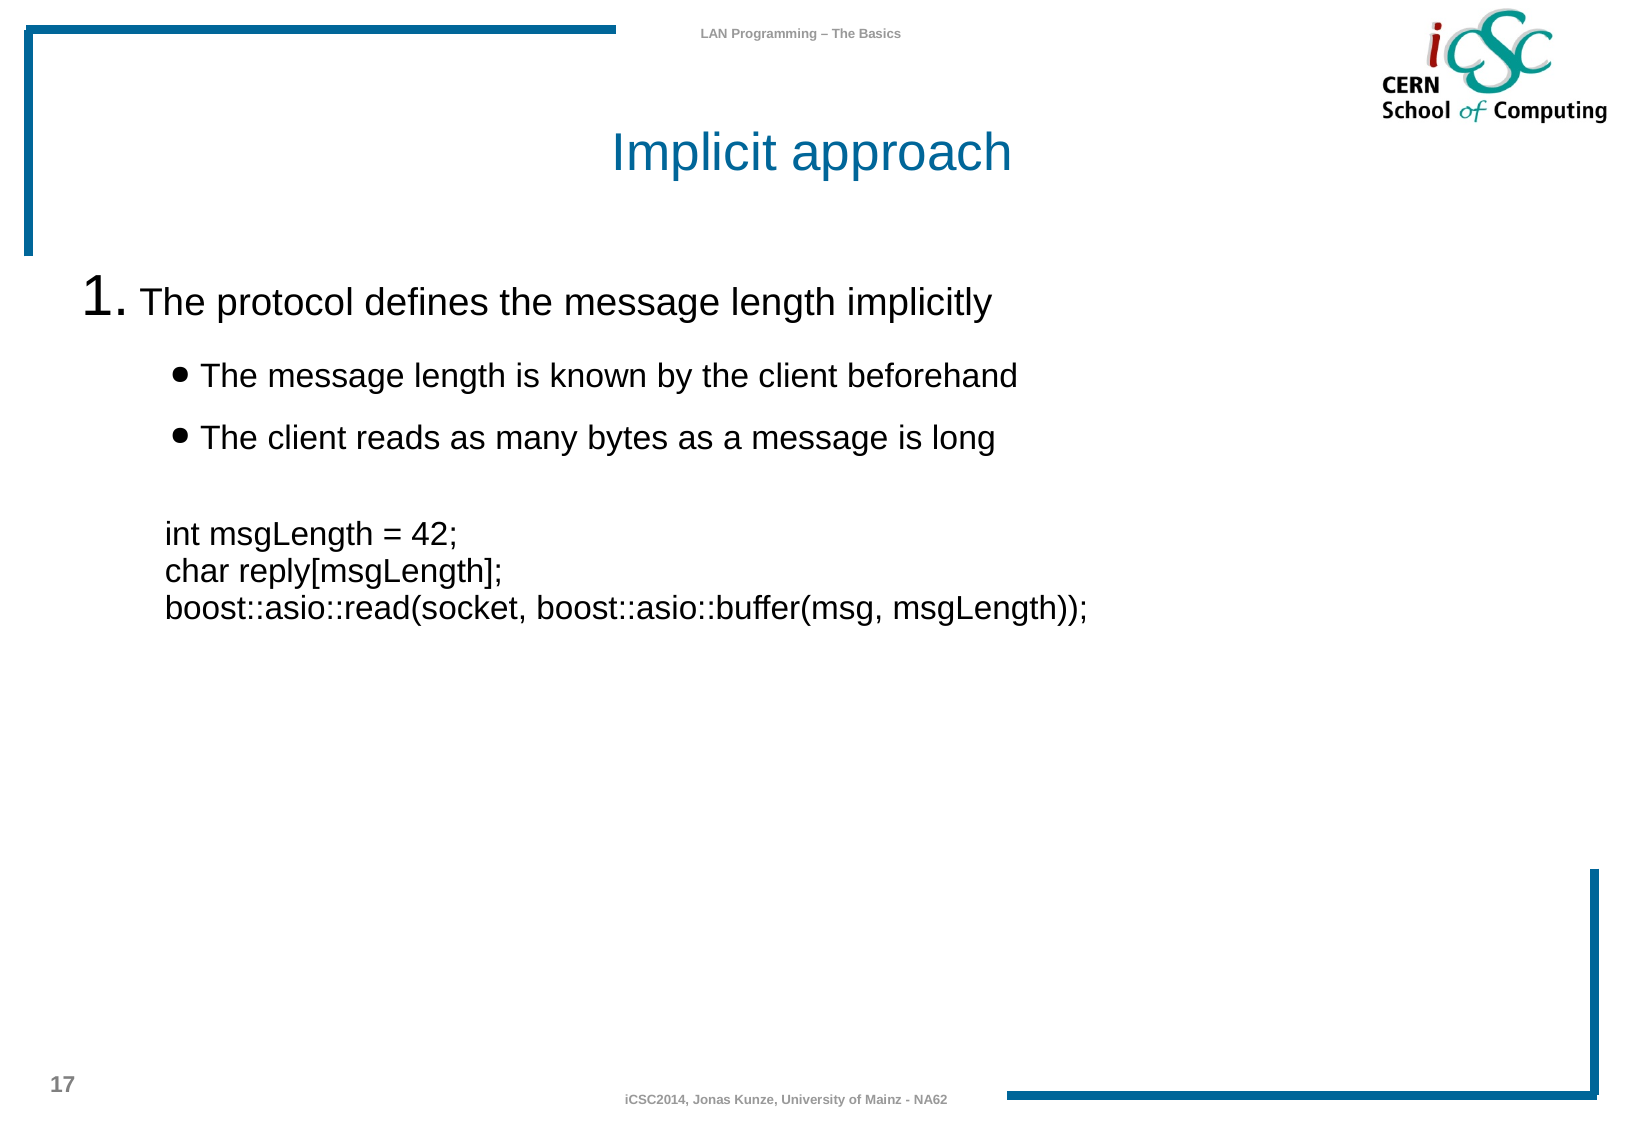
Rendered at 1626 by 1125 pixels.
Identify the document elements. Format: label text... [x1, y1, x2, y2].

picture [1381, 8, 1608, 125]
title Implicit approach [81, 44, 1544, 233]
text_box int msgLength = 42; char reply[msgLength]; boost::asio::read(socket, boost::asio::buffer(msg, msgLength)); [150, 508, 1546, 647]
list 1. The protocol defines the message length implicitly The message length is known by the client beforehand The client reads as many bytes as a message is long [81, 263, 1512, 1051]
